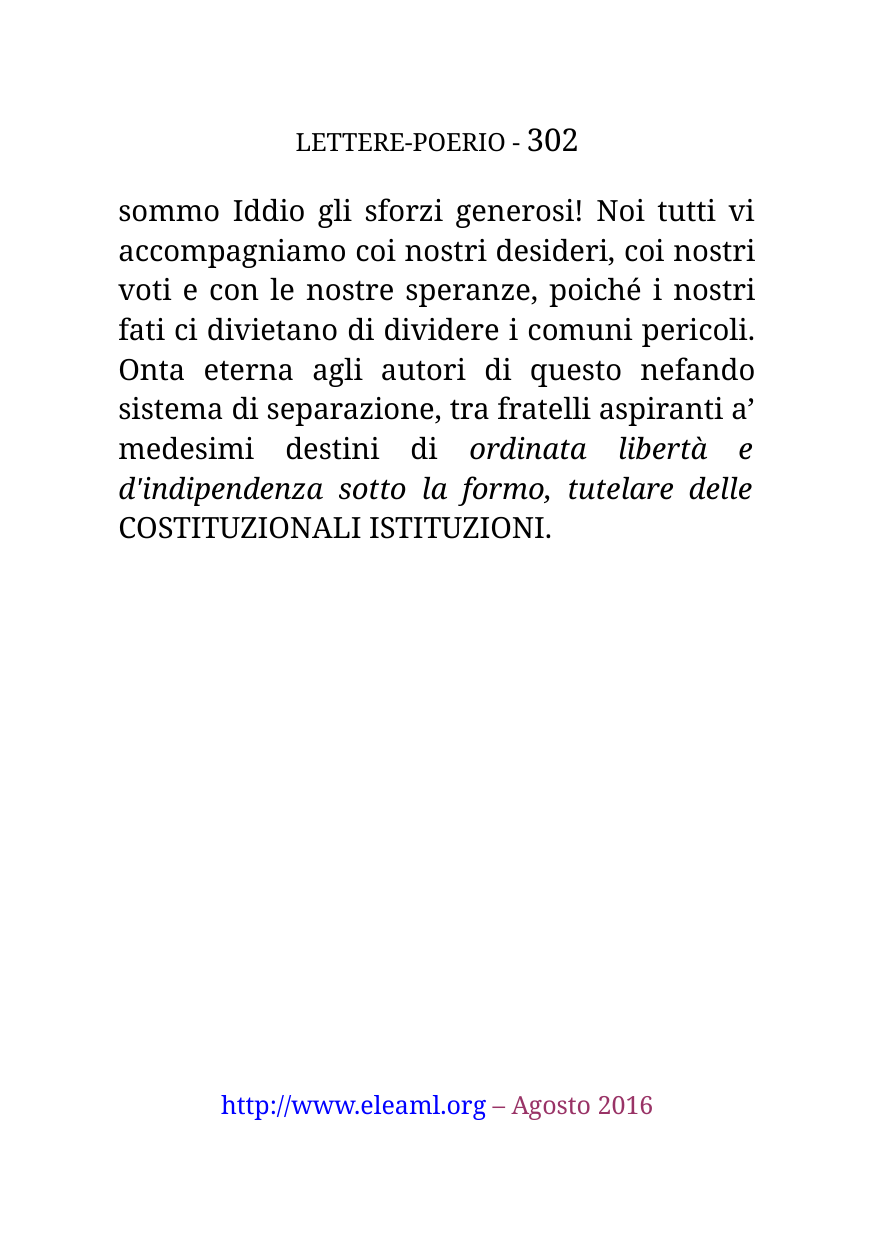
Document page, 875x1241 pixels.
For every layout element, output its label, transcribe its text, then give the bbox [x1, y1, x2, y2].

text sommo Iddio gli sforzi generosi! Noi tutti vi accompagniamo coi nostri desideri, coi nostri voti e con le nostre speranze, poiché i nostri fati ci divietano di dividere i comuni pericoli. Onta eterna agli autori di questo nefando sistema di separazione, tra fratelli aspiranti a’ medesimi destini di ordinata libertà e d'indipendenza sotto la formo, tutelare delle COSTITUZIONALI ISTITUZIONI. [118, 190, 756, 547]
